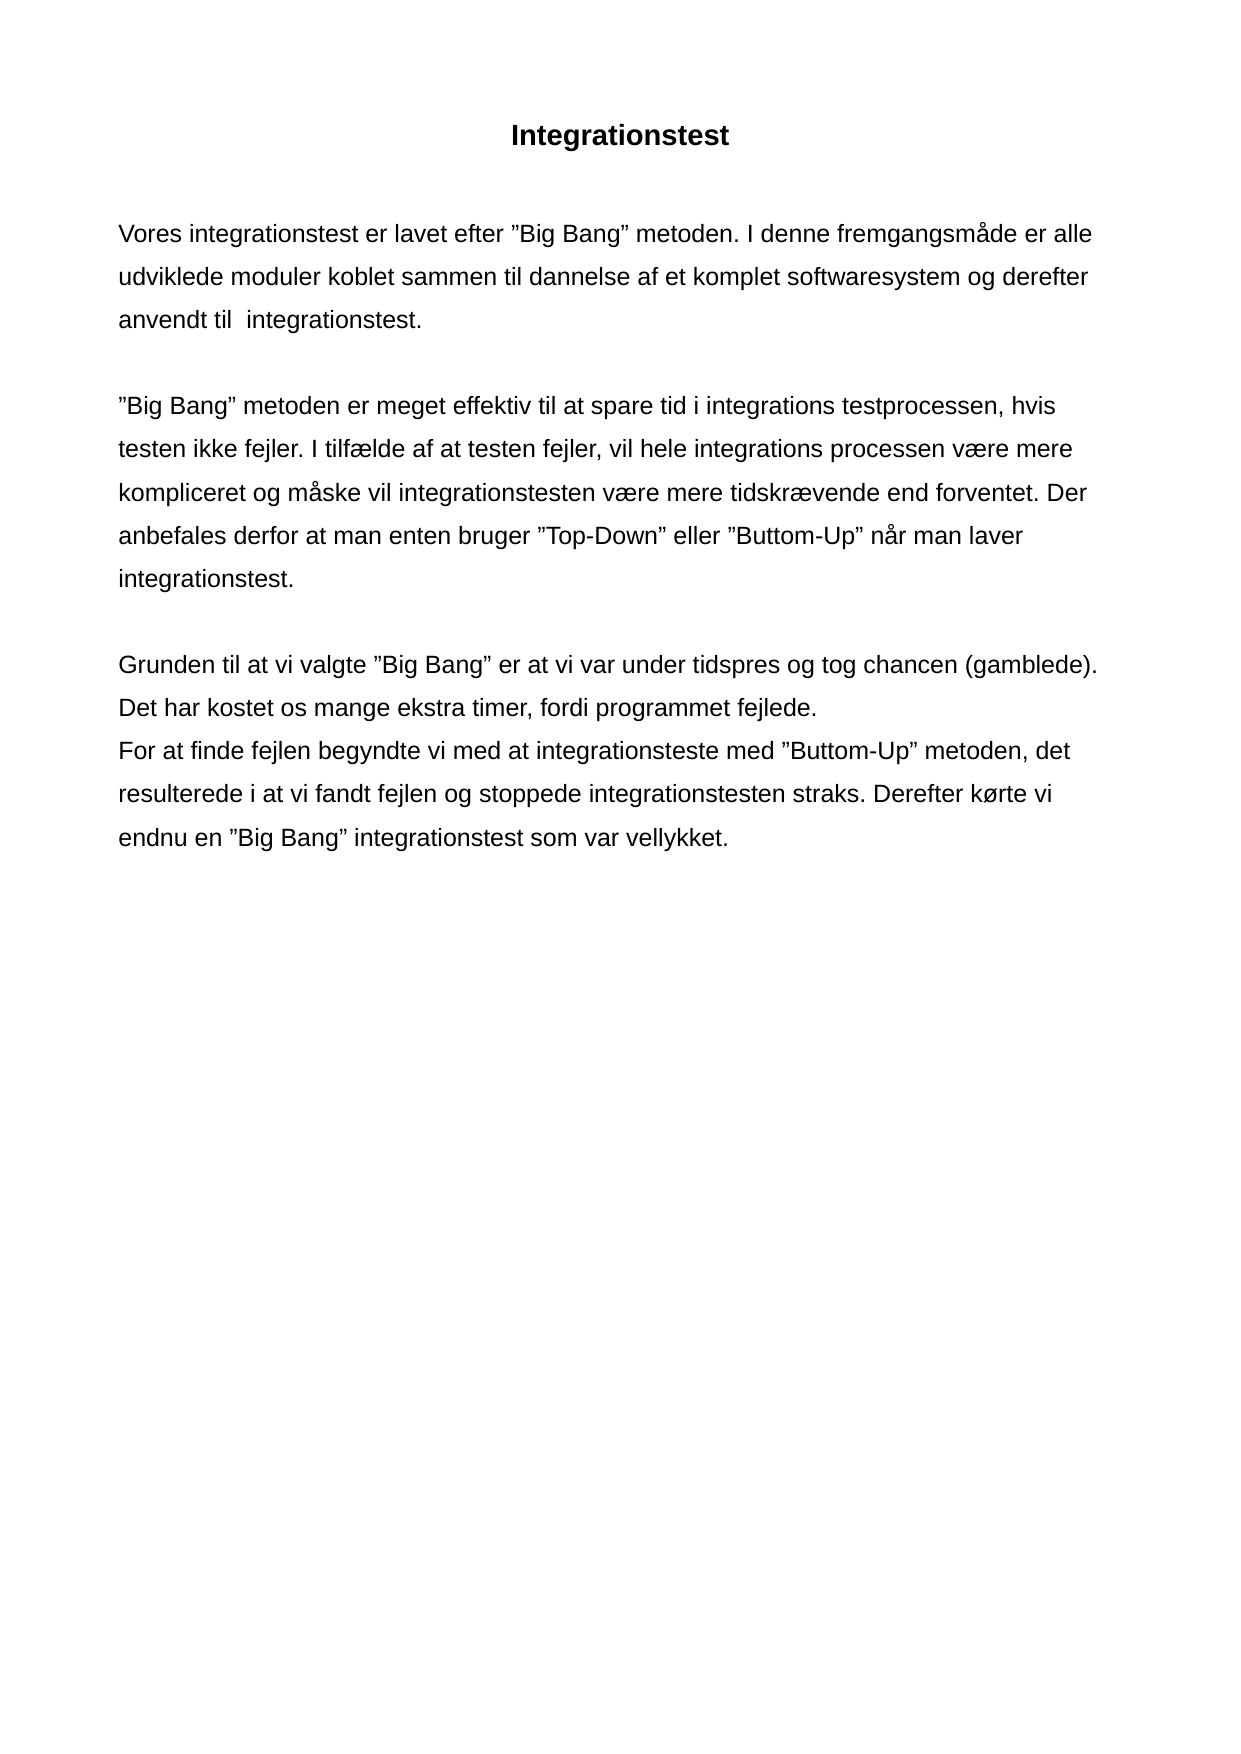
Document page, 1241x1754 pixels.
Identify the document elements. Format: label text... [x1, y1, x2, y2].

text Integrationstest [118, 118, 1122, 152]
text For at finde fejlen begyndte vi med at integrationsteste med ”Buttom-Up” metoden, det resulterede i at vi fandt fejlen og stoppede integrationstesten straks. Derefter kørte vi endnu en ”Big Bang” integrationstest som var vellykket. [118, 736, 1122, 851]
text Vores integrationstest er lavet efter ”Big Bang” metoden. I denne fremgangsmåde er alle udviklede moduler koblet sammen til dannelse af et komplet softwaresystem og derefter anvendt til integrationstest. [118, 219, 1122, 334]
text ”Big Bang” metoden er meget effektiv til at spare tid i integrations testprocessen, hvis testen ikke fejler. I tilfælde af at testen fejler, vil hele integrations processen være mere kompliceret og måske vil integrationstesten være mere tidskrævende end forventet. Der anbefales derfor at man enten bruger ”Top-Down” eller ”Buttom-Up” når man laver integrationstest. [118, 391, 1122, 592]
text Grunden til at vi valgte ”Big Bang” er at vi var under tidspres og tog chancen (gamblede). Det har kostet os mange ekstra timer, fordi programmet fejlede. [118, 650, 1122, 722]
